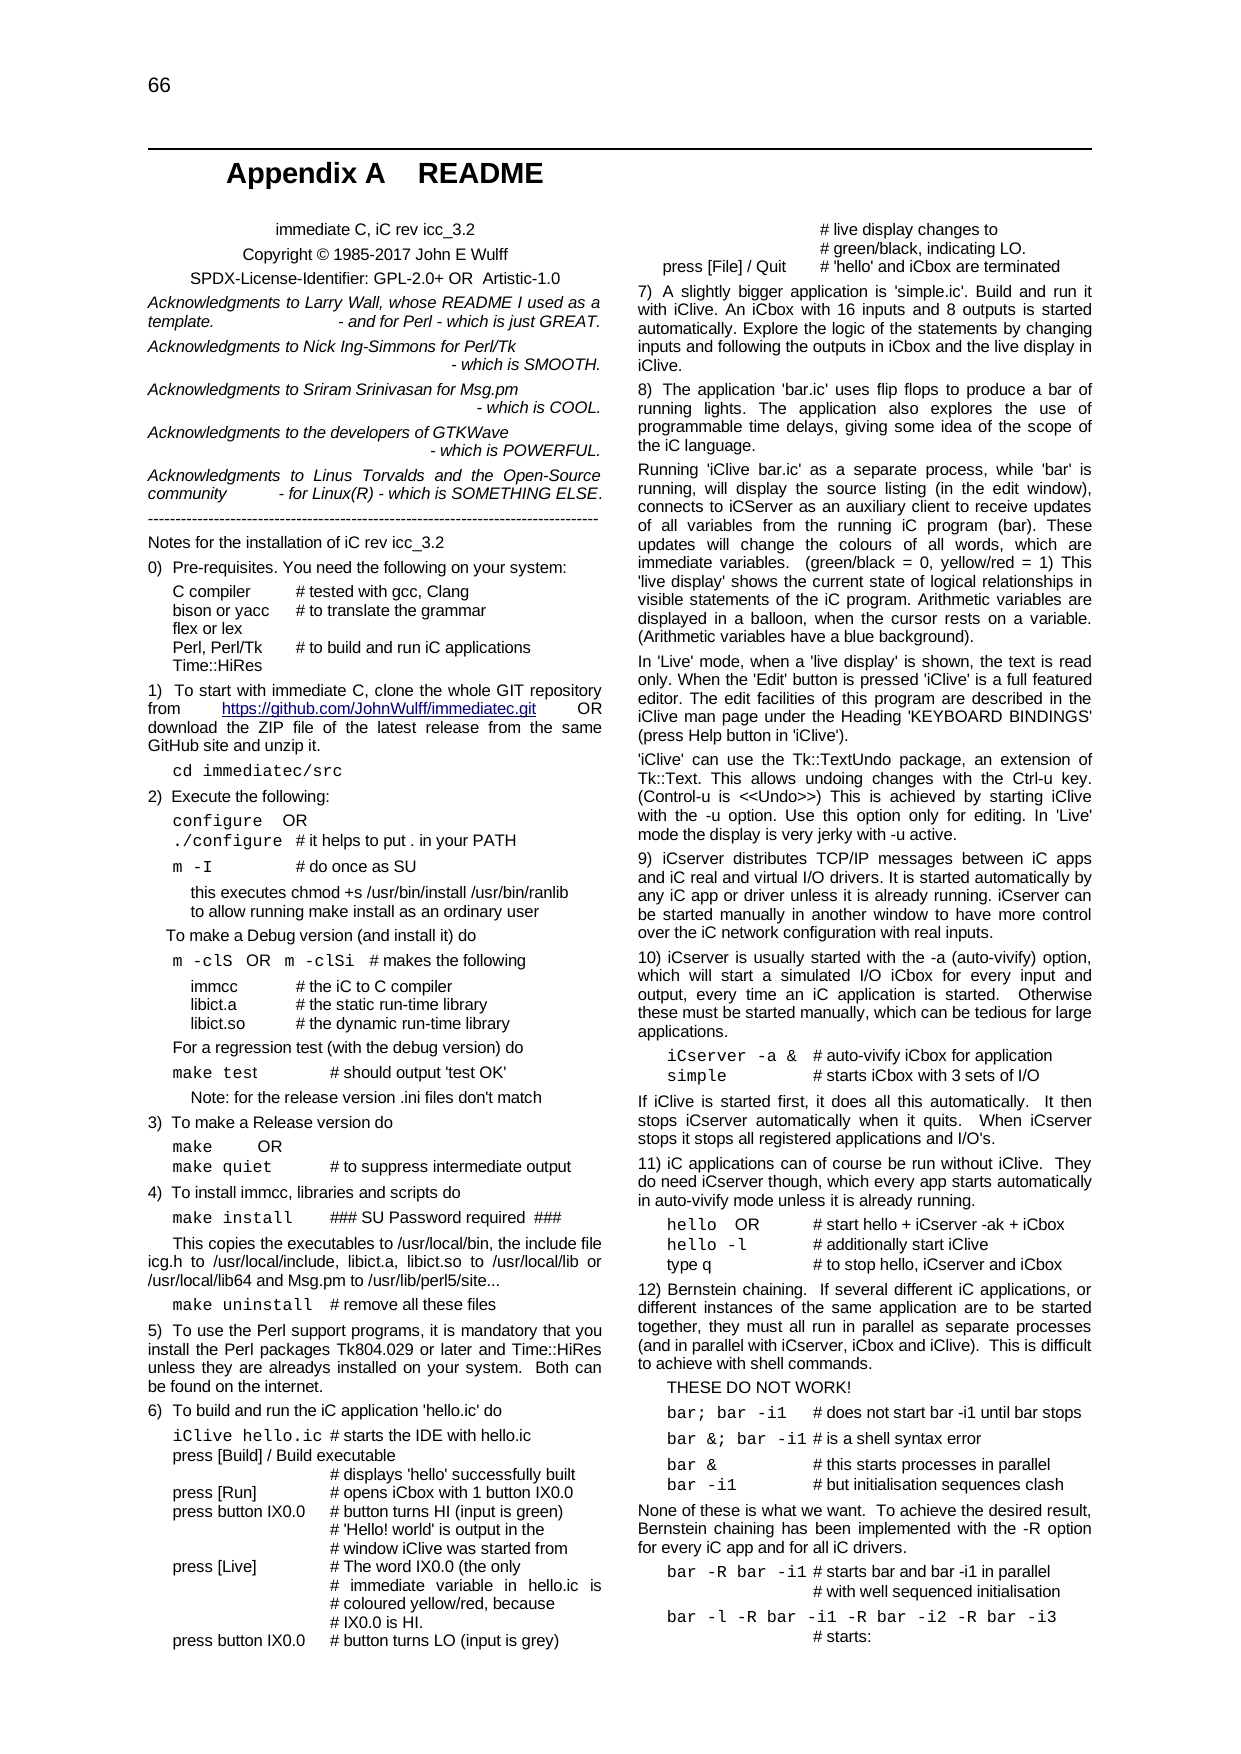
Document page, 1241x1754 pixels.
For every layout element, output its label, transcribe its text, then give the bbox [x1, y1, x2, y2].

text 10) iCserver is usually started with the -a (auto-vivify) option, which will start a simulated I/O iCbox for every input and output, every time an iC application is started. Otherwise these must be started manually, which can be tedious for large applications. [638, 948, 1092, 1041]
text 5) To use the Perl support programs, it is mandatory that you install the Perl packages Tk804.029 or later and Time::HiRes unless they are alreadys installed on your system. Both can be found on the internet. [148, 1322, 602, 1396]
text bar -l -R bar -i1 -R bar -i2 -R bar -i3 # starts: [638, 1607, 1092, 1647]
text For a regression test (with the debug version) do [148, 1038, 602, 1057]
text 'iClive' can use the Tk::TextUndo package, an extension of Tk::Text. This allows undoing changes with the Ctrl-u key. (Control-u is <<Undo>>) This is achieved by starting iClive with the -u option. Use this option only for editing. In 'Live' mode the display is very jerky with -u active. [638, 751, 1092, 843]
text make test # should output 'test OK' [148, 1063, 602, 1083]
text configure OR ./configure # it helps to put . in your PATH [148, 812, 602, 852]
text bar & # this starts processes in parallel bar -i1 # but initialisation sequences clash [638, 1455, 1092, 1495]
text 8) The application 'bar.ic' uses flip flops to produce a bar of running lights. The application also explores the use of programmable time delays, giving some idea of the scope of the iC language. [638, 381, 1092, 455]
text 11) iC applications can of course be run without iClive. They do need iCserver though, which every app starts automatically in auto-vivify mode unless it is already running. [638, 1154, 1092, 1210]
text None of these is what we want. To achieve the desired result, Bernstein chaining has been implemented with the -R option for every iC app and for all iC drivers. [638, 1501, 1092, 1557]
subtitle Appendix A README [148, 150, 1092, 197]
text iCserver -a & # auto-vivify iCbox for application simple # starts iCbox with 3 sets of I/O [638, 1047, 1092, 1087]
text In 'Live' mode, when a 'live display' is shown, the text is read only. When the 'Edit' button is pressed 'iClive' is a full featured editor. The edit facilities of this program are described in the iClive man page under the Heading 'KEYBOARD BINDINGS' (press Help button in 'iClive'). [638, 652, 1092, 745]
text bar; bar -i1 # does not start bar -i1 until bar stops [638, 1403, 1092, 1423]
text SPDX-License-Identifier: GPL-2.0+ OR Artistic-1.0 [148, 269, 602, 288]
text 12) Bernstein chaining. If several different iC applications, or different instances of the same application are to be started together, they must all run in parallel as separate processes (and in parallel with iCserver, iCbox and iClive). This is difficult to achieve with shell commands. [638, 1280, 1092, 1373]
text 6) To build and run the iC application 'hello.ic' do [148, 1402, 602, 1420]
text To make a Debug version (and install it) do [148, 927, 602, 945]
text 3) To make a Release version do [148, 1113, 602, 1132]
text Acknowledgments to Sriram Srinivasan for Msg.pm - which is COOL. [148, 380, 602, 417]
text Acknowledgments to Linus Torvalds and the Open-Source community - for Linux(R) - which is SOMETHING ELSE. [148, 466, 602, 503]
text make install ### SU Password required ### [148, 1208, 602, 1228]
text ---------------------------------------------------------------------------------- [148, 509, 602, 528]
text bar -R bar -i1 # starts bar and bar -i1 in parallel # with well sequenced initialisation [638, 1563, 1092, 1601]
text 9) iCserver distributes TCP/IP messages between iC apps and iC real and virtual I/O drivers. It is started automatically by any iC app or driver unless it is already running. iCserver can be started manually in another window to have more control over the iC network configuration with real inputs. [638, 849, 1092, 942]
text immcc # the iC to C compiler libict.a # the static run-time library libict.so # the dynamic run-time library [148, 977, 602, 1033]
text this executes chmod +s /usr/bin/install /usr/bin/ranlib to allow running make install as an ordinary user [148, 883, 602, 921]
text 2) Execute the following: [148, 787, 602, 806]
text iClive hello.ic # starts the IDE with hello.ic press [Build] / Build executable # displays 'hello' successfully built press [Run] # opens iCbox with 1 button IX0.0 press button IX0.0 # button turns HI (input is green) # 'Hello! world' is output in the # window iClive was started from press [Live] # The word IX0.0 (the only # immediate variable in hello.ic is # coloured yellow/red, because # IX0.0 is HI. press button IX0.0 # button turns LO (input is grey) [148, 1426, 602, 1650]
text Running 'iClive bar.ic' as a separate process, while 'bar' is running, will display the source listing (in the edit window), connects to iCServer as an auxiliary client to receive updates of all variables from the running iC program (bar). These updates will change the colours of all words, which are immediate variables. (green/black = 0, yellow/red = 1) This 'live display' shows the current state of logical relationships in visible statements of the iC program. Arithmetic variables are displayed in a balloon, when the cursor rests on a variable. (Arithmetic variables have a blue background). [638, 461, 1092, 646]
text # live display changes to # green/black, indicating LO. press [File] / Quit # 'hello' and iCbox are terminated [638, 221, 1092, 276]
text make OR make quiet # to suppress intermediate output [148, 1138, 602, 1178]
text Acknowledgments to Nick Ing-Simmons for Perl/Tk - which is SMOOTH. [148, 337, 602, 374]
text Copyright © 1985-2017 John E Wulff [148, 245, 602, 263]
text make uninstall # remove all these files [148, 1296, 602, 1316]
text 4) To install immcc, libraries and scripts do [148, 1184, 602, 1202]
text If iClive is started first, it does all this automatically. It then stops iCserver automatically when it quits. When iCserver stops it stops all registered applications and I/O's. [638, 1093, 1092, 1148]
text 7) A slightly bigger application is 'simple.ic'. Build and run it with iClive. An iCbox with 16 inputs and 8 outputs is started automatically. Explore the logic of the statements by changing inputs and following the outputs in iCbox and the live display in iClive. [638, 282, 1092, 375]
text Acknowledgments to Larry Wall, whose README I used as a template. - and for Perl - which is just GREAT. [148, 294, 602, 331]
text Acknowledgments to the developers of GTKWave - which is POWERFUL. [148, 423, 602, 460]
text m -I # do once as SU [148, 858, 602, 878]
text hello OR # start hello + iCserver -ak + iCbox hello -l # additionally start iClive type q # to stop hello, iCserver and iCbox [638, 1216, 1092, 1274]
text cd immediatec/src [148, 761, 602, 781]
text This copies the executables to /usr/local/bin, the include file icg.h to /usr/local/include, libict.a, libict.so to /usr/local/lib or /usr/local/lib64 and Msg.pm to /usr/lib/perl5/site... [148, 1234, 602, 1290]
text immediate C, iC rev icc_3.2 [148, 221, 602, 239]
text Notes for the installation of iC rev icc_3.2 [148, 533, 602, 552]
text 0) Pre-requisites. You need the following on your system: [148, 558, 602, 577]
text Note: for the release version .ini files don't match [148, 1089, 602, 1107]
text m -clS OR m -clSi # makes the following [148, 951, 602, 971]
text THESE DO NOT WORK! [638, 1379, 1092, 1397]
text bar &; bar -i1 # is a shell syntax error [638, 1429, 1092, 1449]
text C compiler # tested with gcc, Clang bison or yacc # to translate the grammar flex or lex Perl, Perl/Tk # to build and run iC applications Time::HiRes [148, 582, 602, 675]
text 1) To start with immediate C, clone the whole GIT repository from https://github.com/JohnWulff/immediatec.git OR download the ZIP file of the latest release from the same GitHub site and unzip it. [148, 681, 602, 755]
